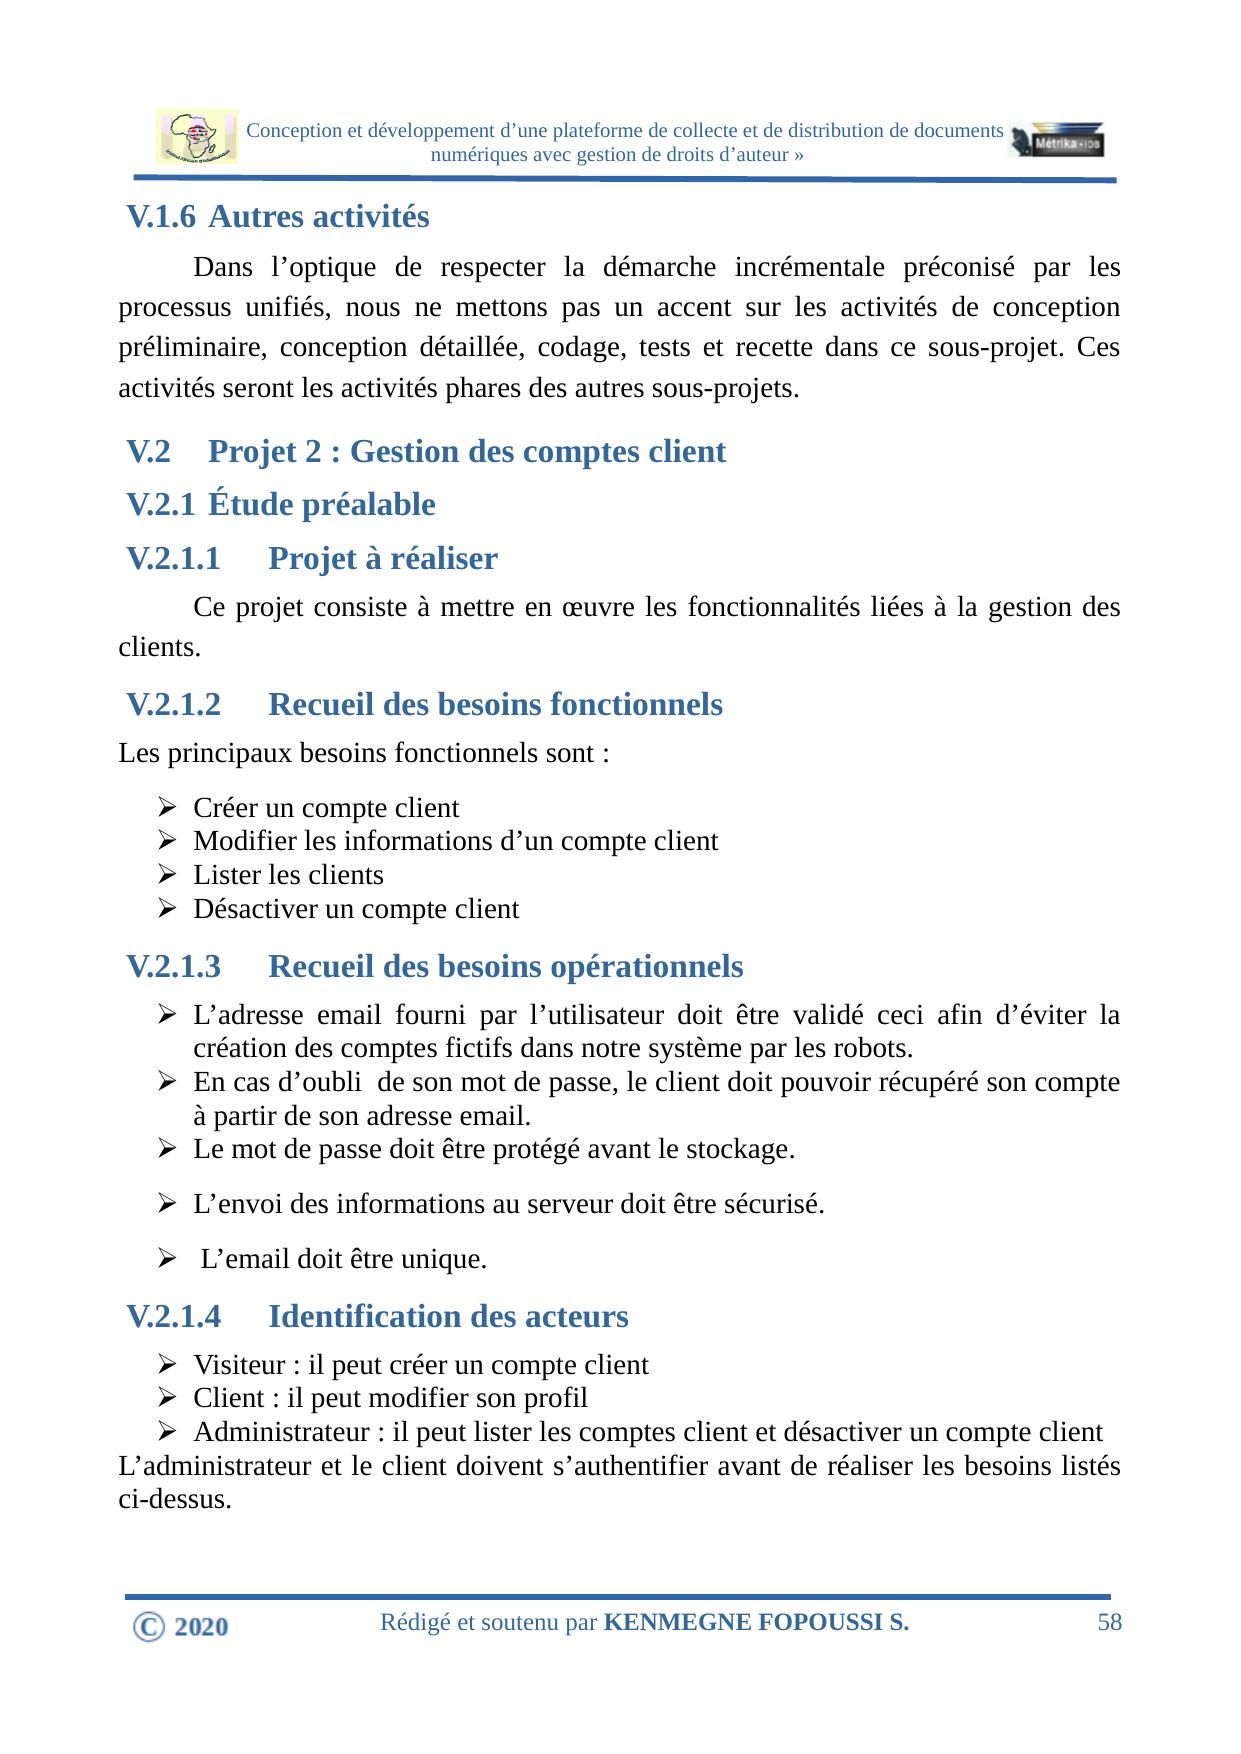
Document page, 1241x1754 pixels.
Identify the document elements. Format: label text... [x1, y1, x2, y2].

list En cas d’oubli de son mot de passe, le client doit pouvoir récupéré son compte à partir de son adresse email. [156, 1064, 1122, 1131]
list Administrateur : il peut lister les comptes client et désactiver un compte client [156, 1414, 1122, 1448]
list Lister les clients [156, 857, 1122, 891]
subtitle Projet 2 : Gestion des comptes client [118, 431, 1122, 469]
picture [154, 107, 241, 166]
list Désactiver un compte client [156, 891, 1122, 924]
list Le mot de passe doit être protégé avant le stockage. [156, 1131, 1122, 1165]
list L’email doit être unique. [156, 1241, 1122, 1274]
list Créer un compte client [156, 790, 1122, 823]
text Les principaux besoins fonctionnels sont : [118, 735, 1122, 768]
subtitle Autres activités [118, 196, 1122, 234]
text Dans l’optique de respecter la démarche incrémentale préconisé par les processus unifiés, nous ne mettons pas un accent sur les activités de conception préliminaire, conception détaillée, codage, tests et recette dans ce sous-projet. Ces activités seront les activités phares des autres sous-projets. [118, 249, 1122, 403]
picture [1003, 116, 1109, 160]
subtitle Recueil des besoins fonctionnels [118, 684, 1122, 722]
subtitle Projet à réaliser [118, 538, 1122, 576]
subtitle Étude préalable [118, 484, 1122, 523]
text L’administrateur et le client doivent s’authentifier avant de réaliser les besoins listés ci-dessus. [118, 1448, 1122, 1515]
text Ce projet consiste à mettre en œuvre les fonctionnalités liées à la gestion des clients. [118, 589, 1122, 663]
list Client : il peut modifier son profil [156, 1381, 1122, 1414]
list L’envoi des informations au serveur doit être sécurisé. [156, 1186, 1122, 1220]
list L’adresse email fourni par l’utilisateur doit être validé ceci afin d’éviter la création des comptes fictifs dans notre système par les robots. [156, 997, 1122, 1064]
subtitle Identification des acteurs [118, 1296, 1122, 1334]
picture [126, 1604, 231, 1647]
list Visiteur : il peut créer un compte client [156, 1347, 1122, 1381]
list Modifier les informations d’un compte client [156, 823, 1122, 857]
subtitle Recueil des besoins opérationnels [118, 946, 1122, 984]
